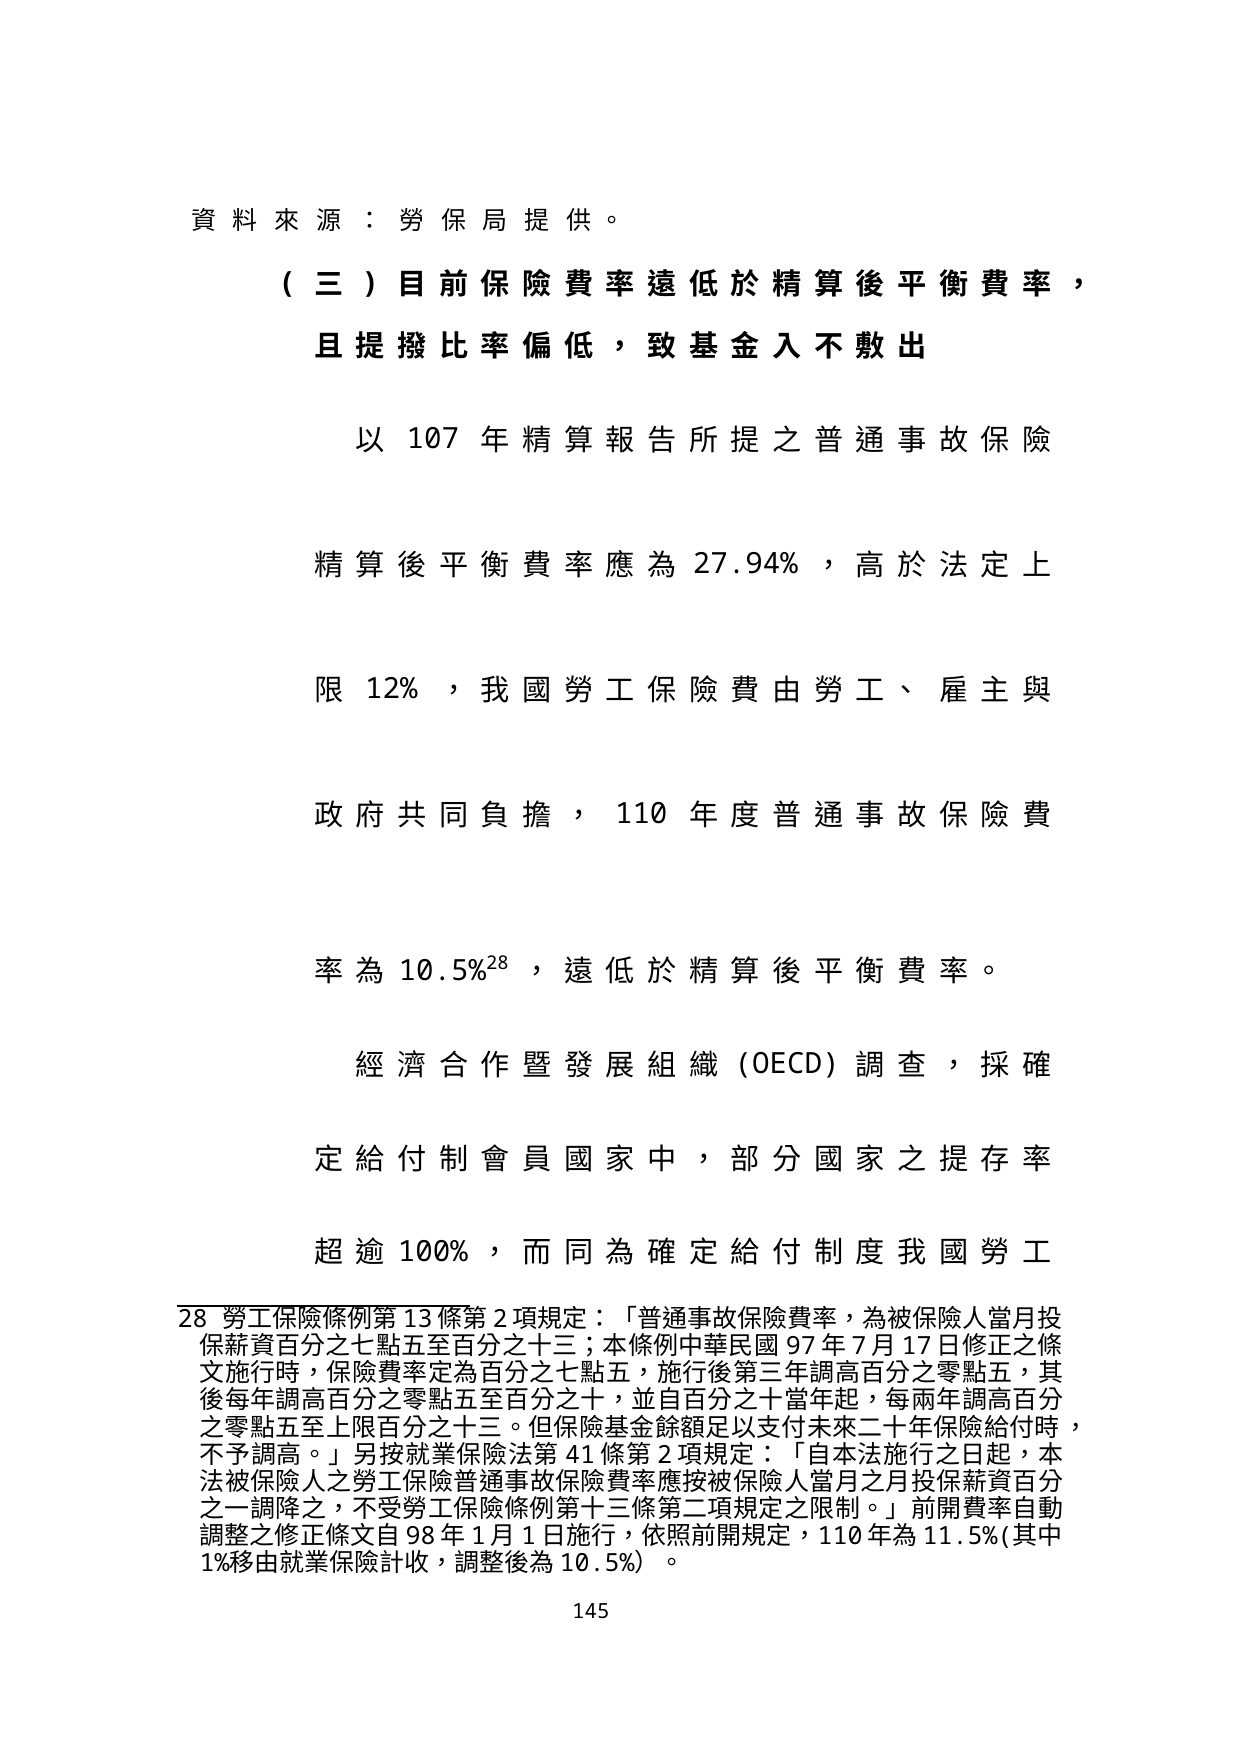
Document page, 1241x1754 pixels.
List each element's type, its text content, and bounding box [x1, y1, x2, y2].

text (三)目前保險費率遠低於精算後平衡費率，且提撥比率偏低，致基金入不敷出 [242, 240, 1058, 365]
text 以107年精算報告所提之普通事故保險精算後平衡費率應為27.94%，高於法定上限12%，我國勞工保險費由勞工、雇主與政府共同負擔，110年度普通事故保險費率為10.5%，遠低於精算後平衡費率。 [271, 365, 1058, 990]
text 資料來源：勞保局提供。 [183, 177, 1058, 240]
text 勞工保險條例第13條第2項規定：「普通事故保險費率，為被保險人當月投保薪資百分之七點五至百分之十三；本條例中華民國97年7月17日修正之條文施行時，保險費率定為百分之七點五，施行後第三年調高百分之零點五，其後每年調高百分之零點五至百分之十，並自百分之十當年起，每兩年調高百分之零點五至上限百分之十三。但保險基金餘額足以支付未來二十年保險給付時，不予調高。」另按就業保險法第41條第2項規定：「自本法施行之日起，本法被保險人之勞工保險普通事故保險費率應按被保險人當月之月投保薪資百分之一調降之，不受勞工保險條例第十三條第二項規定之限制。」前開費率自動調整之修正條文自98年1月1日施行，依照前開規定，110年為11.5%(其中1%移由就業保險計收，調整後為10.5%）。 [177, 1306, 1063, 1577]
text 經濟合作暨發展組織(OECD)調查，採確定給付制會員國家中，部分國家之提存率超逾100%，而同為確定給付制度我國勞工 [271, 990, 1058, 1302]
